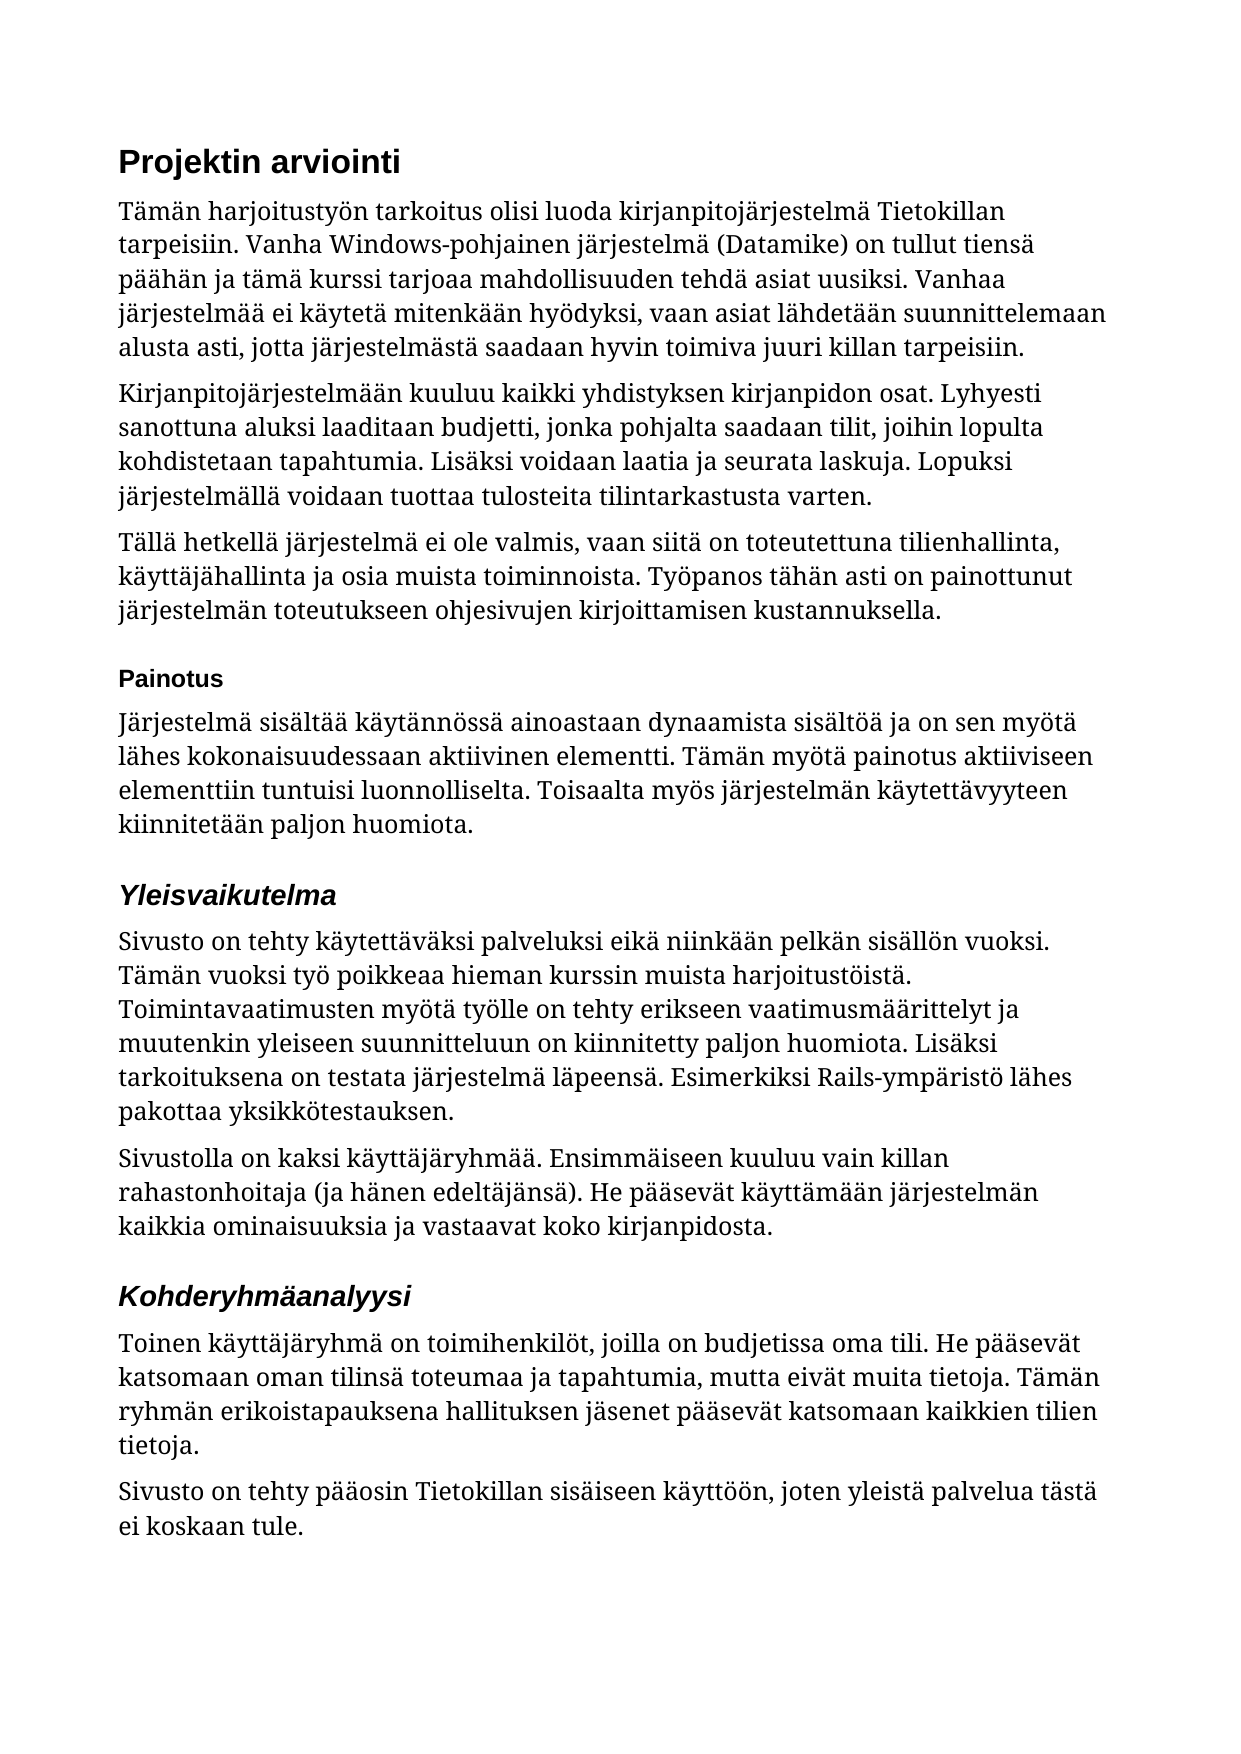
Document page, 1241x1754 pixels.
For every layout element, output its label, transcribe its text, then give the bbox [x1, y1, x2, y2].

text Kirjanpitojärjestelmään kuuluu kaikki yhdistyksen kirjanpidon osat. Lyhyesti sanottuna aluksi laaditaan budjetti, jonka pohjalta saadaan tilit, joihin lopulta kohdistetaan tapahtumia. Lisäksi voidaan laatia ja seurata laskuja. Lopuksi järjestelmällä voidaan tuottaa tulosteita tilintarkastusta varten. [118, 376, 1122, 512]
subtitle Yleisvaikutelma [118, 878, 1122, 911]
subtitle Projektin arviointi [118, 143, 1122, 181]
text Tällä hetkellä järjestelmä ei ole valmis, vaan siitä on toteutettuna tilienhallinta, käyttäjähallinta ja osia muista toiminnoista. Työpanos tähän asti on painottunut järjestelmän toteutukseen ohjesivujen kirjoittamisen kustannuksella. [118, 525, 1122, 627]
text Toinen käyttäjäryhmä on toimihenkilöt, joilla on budjetissa oma tili. He pääsevät katsomaan oman tilinsä toteumaa ja tapahtumia, mutta eivät muita tietoja. Tämän ryhmän erikoistapauksena hallituksen jäsenet pääsevät katsomaan kaikkien tilien tietoja. [118, 1325, 1122, 1462]
text Järjestelmä sisältää käytännössä ainoastaan dynaamista sisältöä ja on sen myötä lähes kokonaisuudessaan aktiivinen elementti. Tämän myötä painotus aktiiviseen elementtiin tuntuisi luonnolliselta. Toisaalta myös järjestelmän käytettävyyteen kiinnitetään paljon huomiota. [118, 705, 1122, 841]
text Tämän harjoitustyön tarkoitus olisi luoda kirjanpitojärjestelmä Tietokillan tarpeisiin. Vanha Windows-pohjainen järjestelmä (Datamike) on tullut tiensä päähän ja tämä kurssi tarjoaa mahdollisuuden tehdä asiat uusiksi. Vanhaa järjestelmää ei käytetä mitenkään hyödyksi, vaan asiat lähdetään suunnittelemaan alusta asti, jotta järjestelmästä saadaan hyvin toimiva juuri killan tarpeisiin. [118, 193, 1122, 363]
text Sivusto on tehty pääosin Tietokillan sisäiseen käyttöön, joten yleistä palvelua tästä ei koskaan tule. [118, 1474, 1122, 1542]
text Sivustolla on kaksi käyttäjäryhmää. Ensimmäiseen kuuluu vain killan rahastonhoitaja (ja hänen edeltäjänsä). He pääsevät käyttämään järjestelmän kaikkia ominaisuuksia ja vastaavat koko kirjanpidosta. [118, 1141, 1122, 1243]
text Sivusto on tehty käytettäväksi palveluksi eikä niinkään pelkän sisällön vuoksi. Tämän vuoksi työ poikkeaa hieman kurssin muista harjoitustöistä. Toimintavaatimusten myötä työlle on tehty erikseen vaatimusmäärittelyt ja muutenkin yleiseen suunnitteluun on kiinnitetty paljon huomiota. Lisäksi tarkoituksena on testata järjestelmä läpeensä. Esimerkiksi Rails-ympäristö lähes pakottaa yksikkötestauksen. [118, 924, 1122, 1128]
subtitle Kohderyhmäanalyysi [118, 1280, 1122, 1313]
subtitle Painotus [118, 664, 1122, 692]
